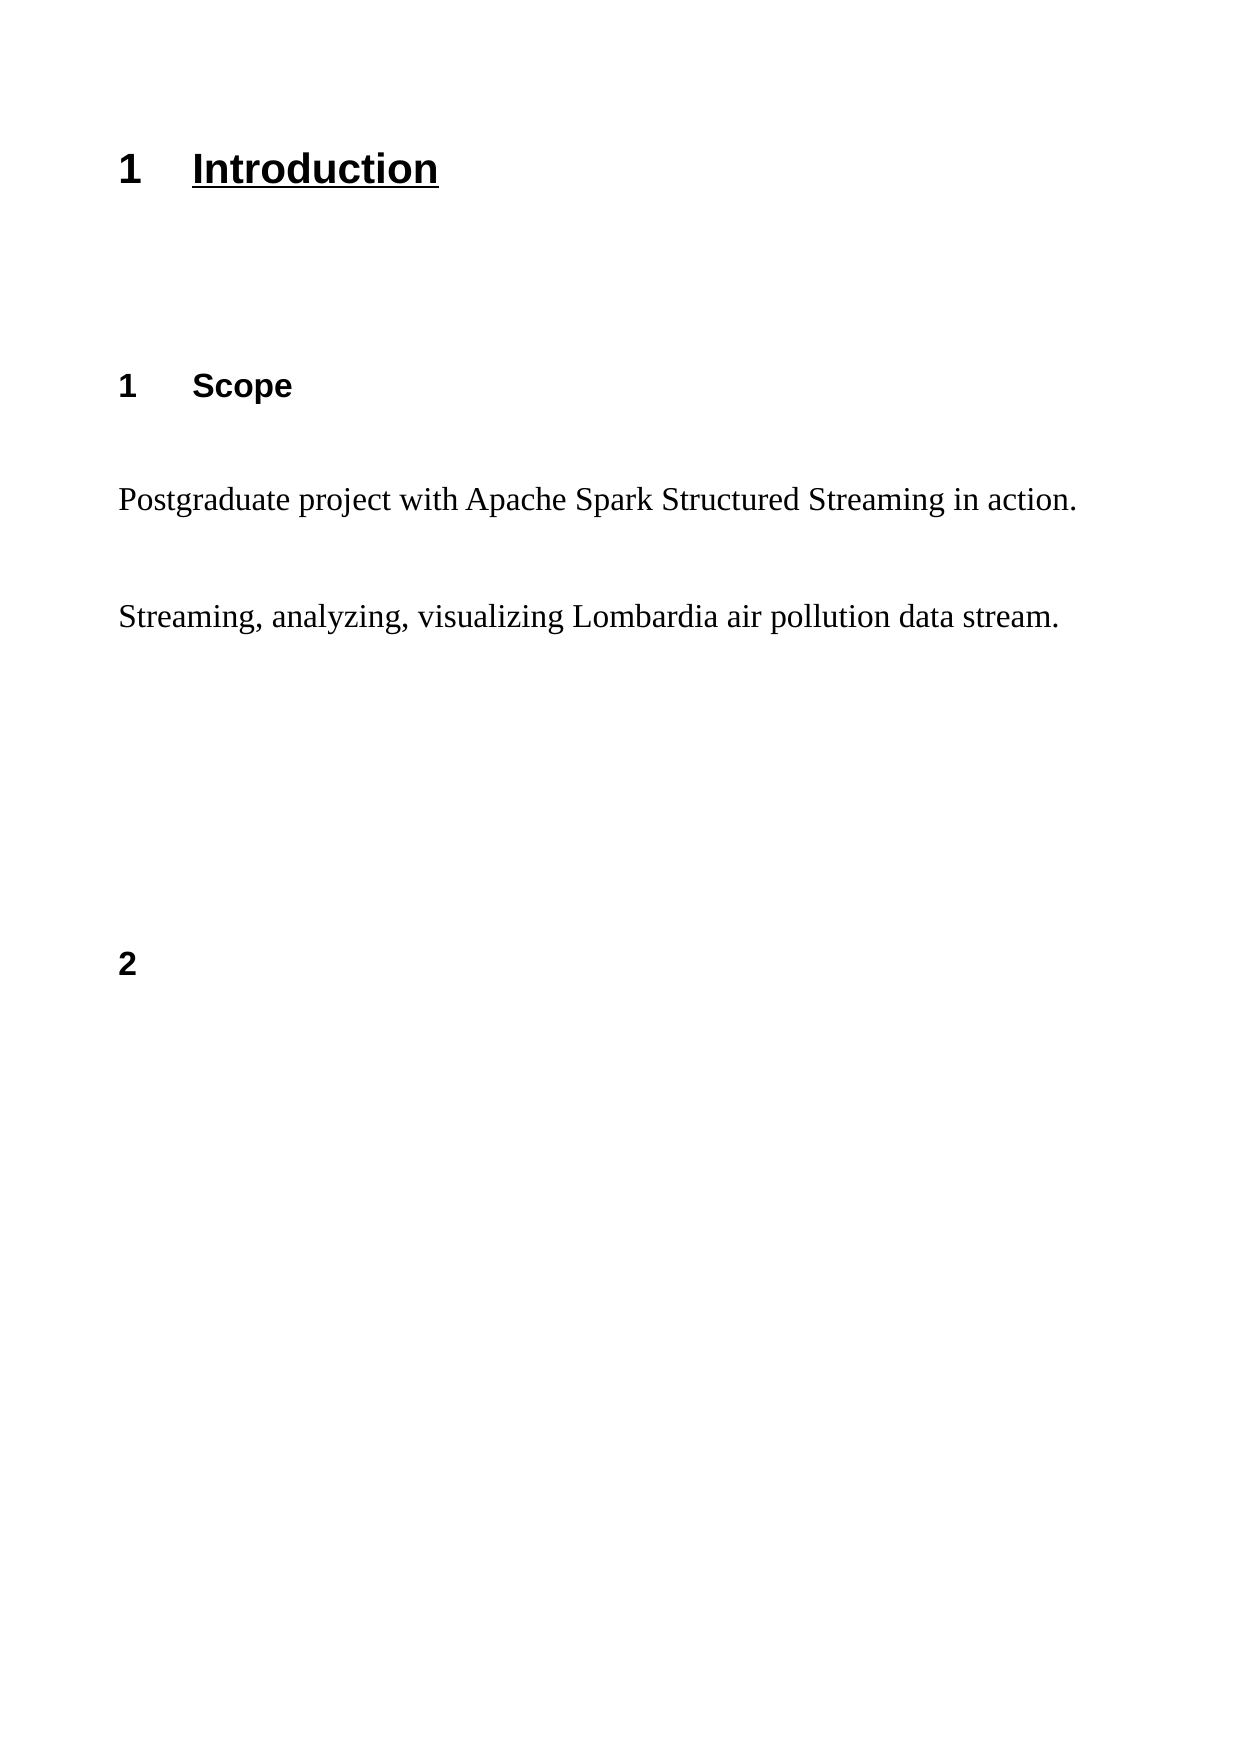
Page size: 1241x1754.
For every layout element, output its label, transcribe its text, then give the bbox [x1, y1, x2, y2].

subtitle Introduction [118, 144, 1122, 192]
text Postgraduate project with Apache Spark Structured Streaming in action. [118, 479, 1122, 517]
text Streaming, analyzing, visualizing Lombardia air pollution data stream. [118, 596, 1122, 635]
subtitle Scope [118, 366, 1122, 404]
